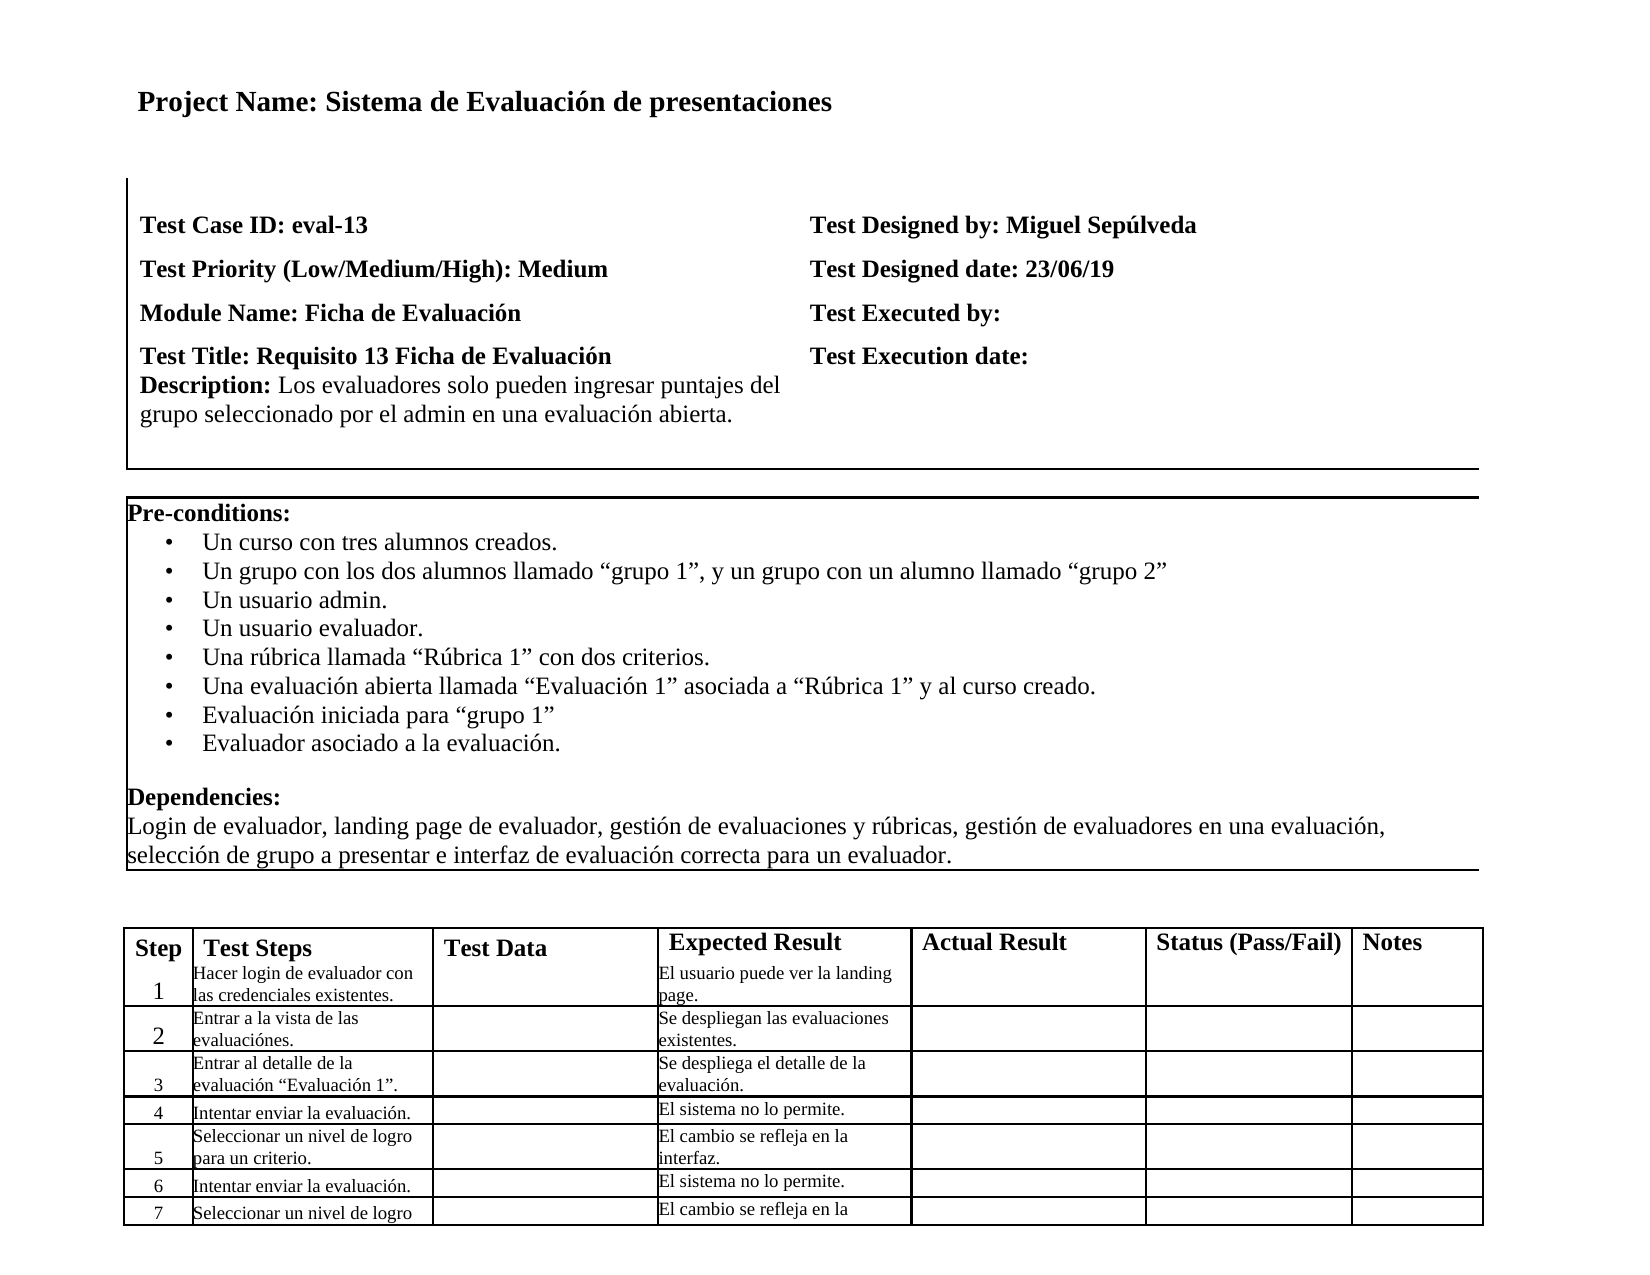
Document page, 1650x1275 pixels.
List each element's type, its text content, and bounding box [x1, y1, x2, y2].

table_cell [434, 1007, 657, 1050]
table_cell [127, 121, 1479, 178]
table_cell [810, 470, 1479, 496]
table_cell [127, 470, 809, 496]
table_cell 4 [125, 1098, 192, 1123]
table_cell Entrar al detalle de la evaluación “Evaluación 1”. [194, 1052, 432, 1095]
table_cell [1353, 1098, 1482, 1123]
table_cell [913, 962, 1145, 1005]
table_cell [810, 428, 1479, 468]
table_cell Test Title: Requisito 13 Ficha de Evaluación [128, 327, 809, 370]
table_cell [1353, 1125, 1482, 1168]
table_cell [434, 1125, 657, 1168]
table_cell [434, 1098, 657, 1123]
table_cell Test Executed by: [810, 283, 1479, 327]
table_cell [1353, 1052, 1482, 1095]
table_cell 7 [125, 1198, 192, 1224]
table_cell 3 [125, 1052, 192, 1095]
table_cell Dependencies: Login de evaluador, landing page de evaluador, gestión de evaluaciones y rúbricas, gestión de evaluadores en una evaluación, selección de grupo a presentar e interfaz de evaluación correcta para un evaluador. [128, 783, 1479, 869]
table_header Step [125, 929, 192, 962]
table_cell [1147, 1125, 1351, 1168]
table_cell 1 [125, 962, 192, 1005]
table_cell El cambio se refleja en la interfaz. [659, 1125, 910, 1168]
table_cell Module Name: Ficha de Evaluación [128, 283, 809, 327]
table_cell [434, 1052, 657, 1095]
table_cell [434, 1198, 657, 1224]
table_cell El cambio se refleja en la [659, 1198, 910, 1224]
table_cell Test Designed by: Miguel Sepúlveda [810, 178, 1479, 239]
table_cell El sistema no lo permite. [659, 1170, 910, 1196]
table_header Status (Pass/Fail) [1147, 929, 1351, 962]
table_cell [1147, 1052, 1351, 1095]
table_cell [1147, 1170, 1351, 1196]
table_cell 6 [125, 1170, 192, 1196]
table_cell Pre-conditions: Un curso con tres alumnos creados. Un grupo con los dos alumnos llamado “grupo 1”, y un grupo con un alumno llamado “grupo 2” Un usuario admin. Un usuario evaluador. Una rúbrica llamada “Rúbrica 1” con dos criterios. Una evaluación abierta llamada “Evaluación 1” asociada a “Rúbrica 1” y al curso creado. Evaluación iniciada para “grupo 1” Evaluador asociado a la evaluación. [128, 499, 1479, 782]
table_header Test Data [434, 929, 657, 962]
table_cell [1147, 1007, 1351, 1050]
table_cell [810, 370, 1479, 428]
table_cell [913, 1170, 1145, 1196]
table_cell [434, 1170, 657, 1196]
table_cell El sistema no lo permite. [659, 1098, 910, 1123]
table_cell [1353, 1007, 1482, 1050]
table_cell Test Case ID: eval-13 [128, 178, 809, 239]
table_cell [1353, 962, 1482, 1005]
table_cell [1147, 1198, 1351, 1224]
table_cell Se despliega el detalle de la evaluación. [659, 1052, 910, 1095]
table_cell Intentar enviar la evaluación. [194, 1170, 432, 1196]
table_cell Test Designed date: 23/06/19 [810, 239, 1479, 283]
table_header Test Steps [194, 929, 432, 962]
table_cell El usuario puede ver la landing page. [659, 962, 910, 1005]
table_header Actual Result [913, 929, 1145, 962]
table_cell Hacer login de evaluador con las credenciales existentes. [194, 962, 432, 1005]
table_cell [128, 428, 809, 468]
table_cell Intentar enviar la evaluación. [194, 1098, 432, 1123]
table_cell [1353, 1170, 1482, 1196]
table_cell [434, 962, 657, 1005]
table_cell Test Execution date: [810, 327, 1479, 370]
table_header Notes [1353, 929, 1482, 962]
table_cell Seleccionar un nivel de logro para un criterio. [194, 1125, 432, 1168]
table_cell Se despliegan las evaluaciones existentes. [659, 1007, 910, 1050]
table_cell Seleccionar un nivel de logro [194, 1198, 432, 1224]
table_cell 2 [125, 1007, 192, 1050]
table_cell [913, 1098, 1145, 1123]
table_cell Description: Los evaluadores solo pueden ingresar puntajes del grupo seleccionado por el admin en una evaluación abierta. [128, 370, 809, 428]
table_cell [1353, 1198, 1482, 1224]
table_cell [913, 1198, 1145, 1224]
table_cell Test Priority (Low/Medium/High): Medium [128, 239, 809, 283]
table_cell [913, 1125, 1145, 1168]
table_header Expected Result [659, 929, 910, 962]
table_cell [913, 1007, 1145, 1050]
table_cell 5 [125, 1125, 192, 1168]
table_cell [913, 1052, 1145, 1095]
table_cell Entrar a la vista de las evaluaciónes. [194, 1007, 432, 1050]
table_header Project Name: Sistema de Evaluación de presentaciones [127, 73, 1479, 121]
table_cell [1147, 962, 1351, 1005]
table_cell [1147, 1098, 1351, 1123]
